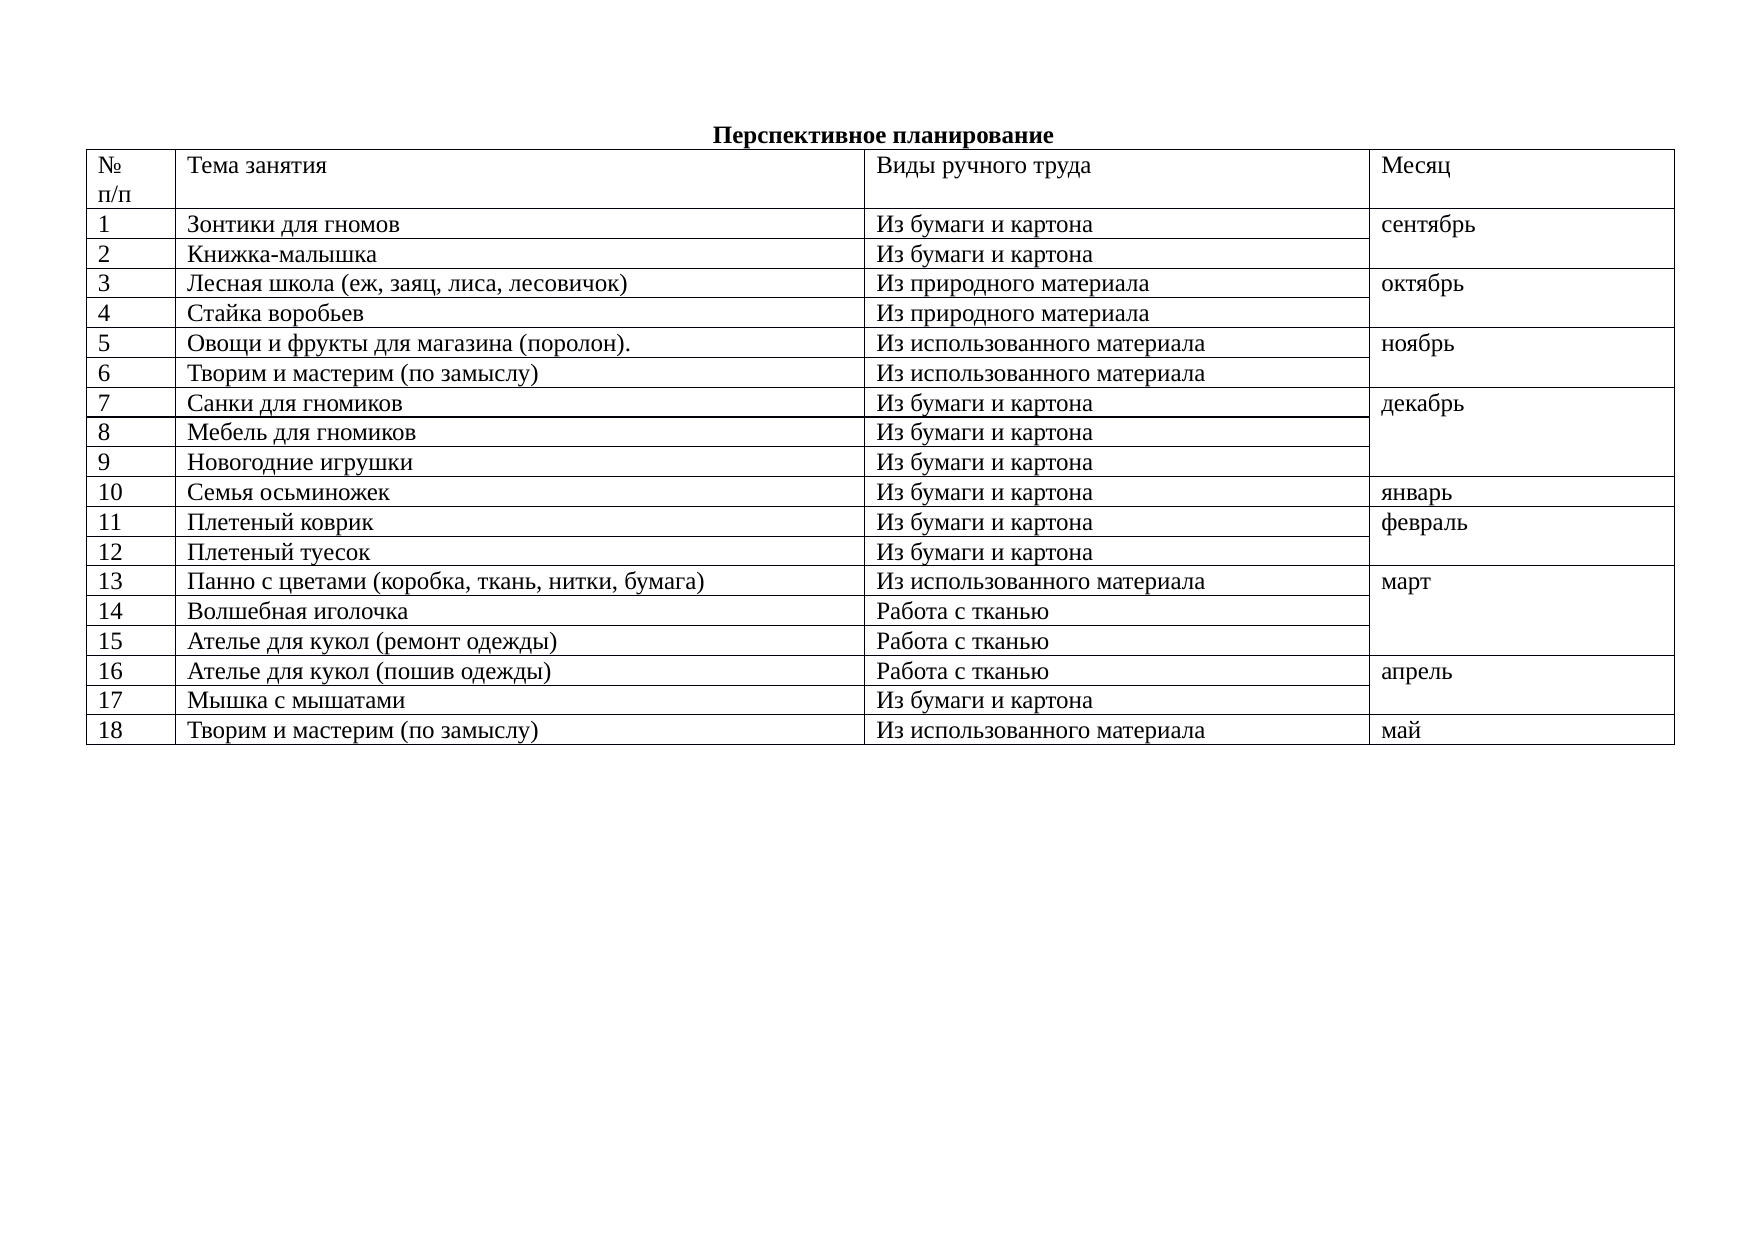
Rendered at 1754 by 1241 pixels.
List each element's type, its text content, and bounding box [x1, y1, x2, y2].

table_cell Из природного материала [865, 298, 1369, 327]
table_cell январь [1370, 477, 1674, 506]
table_cell Волшебная иголочка [176, 596, 864, 625]
table_cell Овощи и фрукты для магазина (поролон). [176, 328, 864, 357]
table_cell Из бумаги и картона [865, 447, 1369, 476]
table_cell Ателье для кукол (пошив одежды) [176, 656, 864, 684]
table_cell Ателье для кукол (ремонт одежды) [176, 626, 864, 655]
table_cell 3 [87, 269, 175, 297]
table_cell 1 [87, 209, 175, 238]
table_cell 11 [87, 507, 175, 536]
table_cell 6 [87, 358, 175, 387]
table_cell Из бумаги и картона [865, 209, 1369, 238]
table_cell Из использованного материала [865, 358, 1369, 387]
table_cell ноябрь [1370, 328, 1674, 387]
table_cell Лесная школа (еж, заяц, лиса, лесовичок) [176, 269, 864, 297]
table_cell Творим и мастерим (по замыслу) [176, 715, 864, 744]
table_cell Мебель для гномиков [176, 418, 864, 446]
table_cell 14 [87, 596, 175, 625]
table_cell октябрь [1370, 269, 1674, 327]
table_cell 4 [87, 298, 175, 327]
table_header № п/п [87, 150, 175, 208]
table_cell Из бумаги и картона [865, 477, 1369, 506]
table_cell Зонтики для гномов [176, 209, 864, 238]
table_cell сентябрь [1370, 209, 1674, 267]
table_cell 17 [87, 686, 175, 714]
table_cell Из использованного материала [865, 328, 1369, 357]
table_cell Из использованного материала [865, 715, 1369, 744]
table_cell Из бумаги и картона [865, 537, 1369, 565]
table_cell 16 [87, 656, 175, 684]
table_cell 5 [87, 328, 175, 357]
table_cell Из бумаги и картона [865, 686, 1369, 714]
table_cell май [1370, 715, 1674, 744]
table_cell Мышка с мышатами [176, 686, 864, 714]
table_cell Новогодние игрушки [176, 447, 864, 476]
table_cell 10 [87, 477, 175, 506]
text Перспективное планирование [87, 121, 1679, 149]
table_cell Работа с тканью [865, 596, 1369, 625]
table_cell 15 [87, 626, 175, 655]
table_cell Из бумаги и картона [865, 388, 1369, 416]
table_cell Книжка-малышка [176, 239, 864, 267]
table_cell 2 [87, 239, 175, 267]
table_cell Семья осьминожек [176, 477, 864, 506]
table_cell март [1370, 566, 1674, 655]
table_header Тема занятия [176, 150, 864, 208]
table_cell 18 [87, 715, 175, 744]
table_cell Работа с тканью [865, 656, 1369, 684]
table_cell 13 [87, 566, 175, 595]
table_header Месяц [1370, 150, 1674, 208]
table_cell 9 [87, 447, 175, 476]
table_cell Плетеный коврик [176, 507, 864, 536]
table_cell Санки для гномиков [176, 388, 864, 416]
table_cell Плетеный туесок [176, 537, 864, 565]
table_cell Работа с тканью [865, 626, 1369, 655]
table_cell Панно с цветами (коробка, ткань, нитки, бумага) [176, 566, 864, 595]
table_cell Из бумаги и картона [865, 507, 1369, 536]
table_cell 7 [87, 388, 175, 416]
table_cell Из природного материала [865, 269, 1369, 297]
table_cell Творим и мастерим (по замыслу) [176, 358, 864, 387]
table_cell 12 [87, 537, 175, 565]
table_cell апрель [1370, 656, 1674, 714]
table_cell февраль [1370, 507, 1674, 565]
table_cell Из использованного материала [865, 566, 1369, 595]
table_cell Из бумаги и картона [865, 239, 1369, 267]
table_cell декабрь [1370, 388, 1674, 476]
table_cell Из бумаги и картона [865, 418, 1369, 446]
table_header Виды ручного труда [865, 150, 1369, 208]
table_cell 8 [87, 418, 175, 446]
table_cell Стайка воробьев [176, 298, 864, 327]
